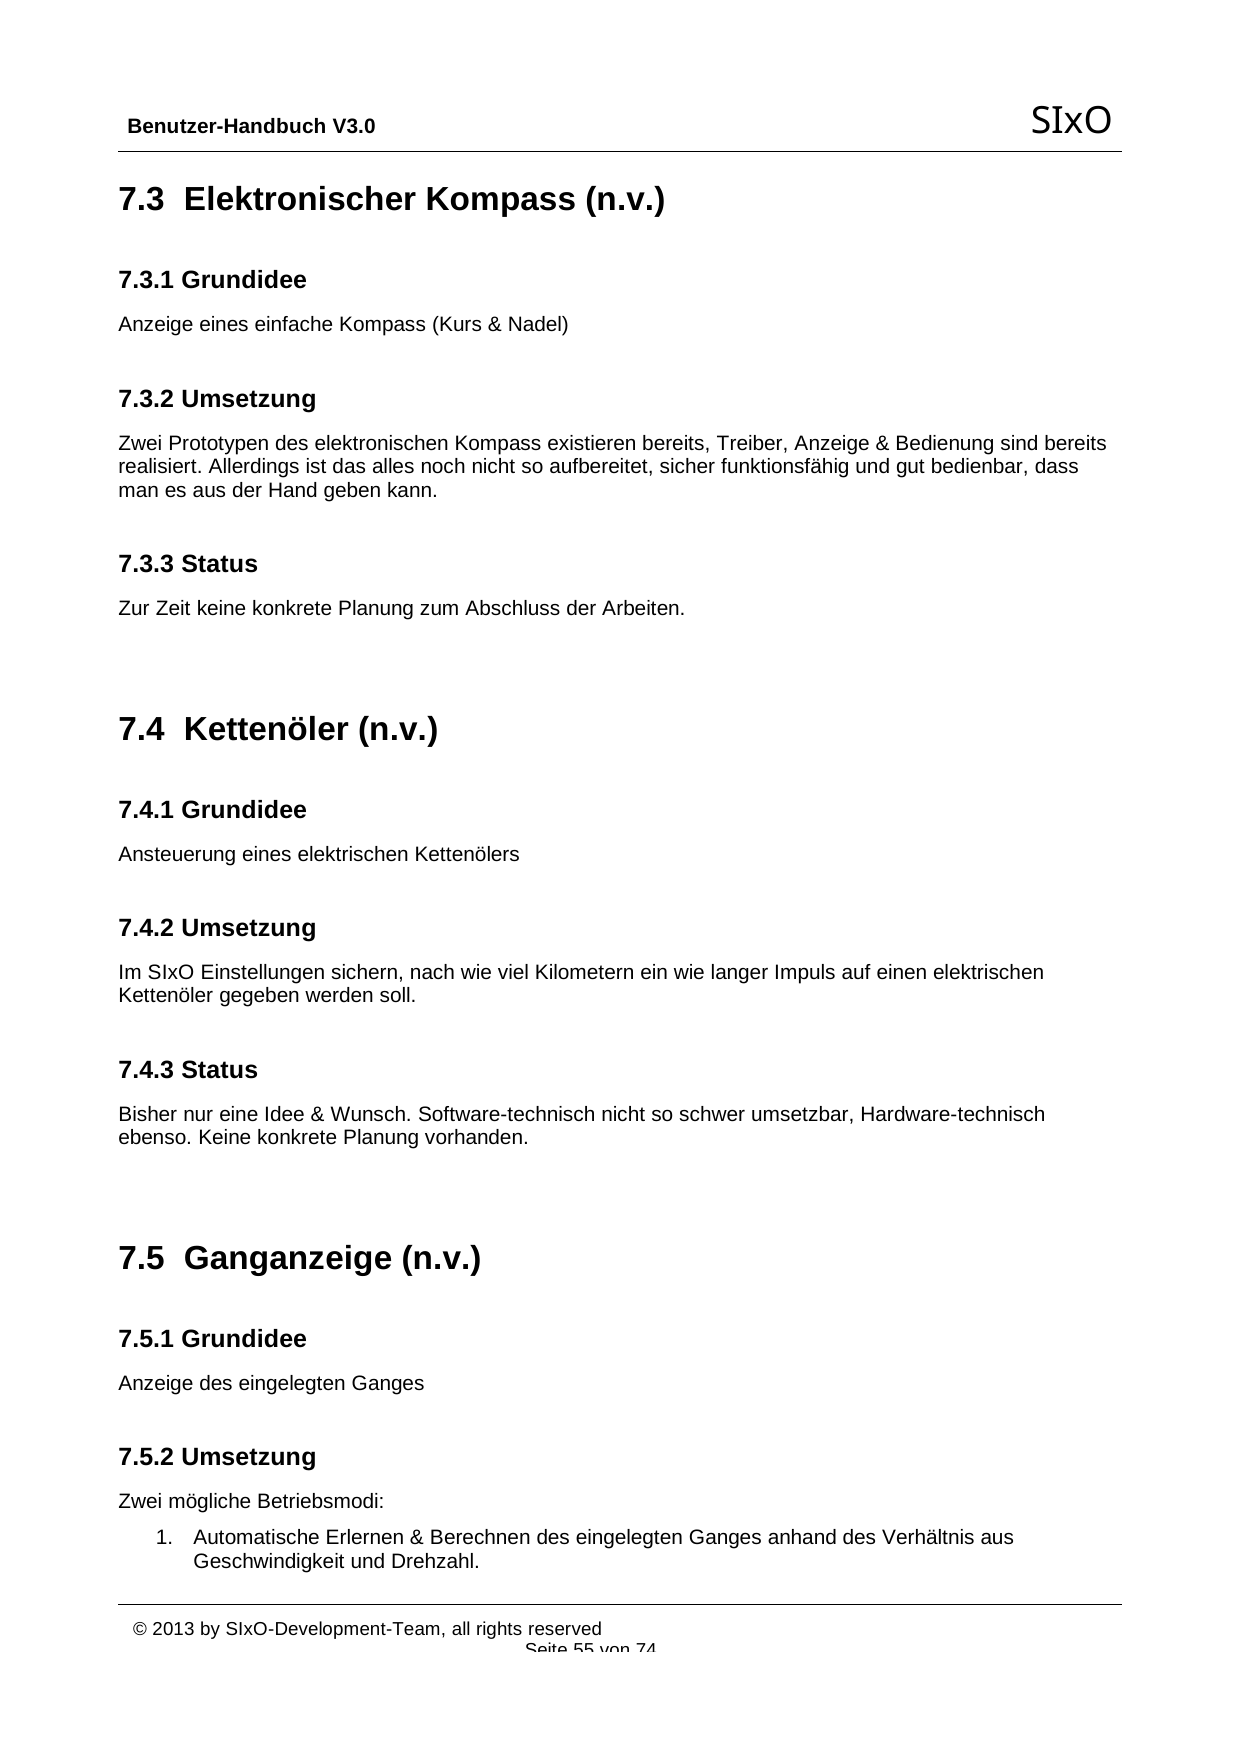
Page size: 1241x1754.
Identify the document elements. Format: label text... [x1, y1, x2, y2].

subtitle Umsetzung [118, 384, 1122, 413]
subtitle Kettenöler (n.v.) [118, 710, 1122, 747]
text Anzeige eines einfache Kompass (Kurs & Nadel) [118, 313, 1122, 336]
text Im SIxO Einstellungen sichern, nach wie viel Kilometern ein wie langer Impuls auf einen elektrischen Kettenöler gegeben werden soll. [118, 960, 1122, 1007]
text Bisher nur eine Idee & Wunsch. Software-technisch nicht so schwer umsetzbar, Hardware-technisch ebenso. Keine konkrete Planung vorhanden. [118, 1102, 1122, 1149]
subtitle Grundidee [118, 1325, 1122, 1353]
subtitle Grundidee [118, 266, 1122, 294]
subtitle Umsetzung [118, 914, 1122, 942]
subtitle Status [118, 1056, 1122, 1084]
text Ansteuerung eines elektrischen Kettenölers [118, 842, 1122, 866]
subtitle Grundidee [118, 796, 1122, 824]
text Zwei Prototypen des elektronischen Kompass existieren bereits, Treiber, Anzeige & Bedienung sind bereits realisiert. Allerdings ist das alles noch nicht so aufbereitet, sicher funktionsfähig und gut bedienbar, dass man es aus der Hand geben kann. [118, 431, 1122, 502]
subtitle Ganganzeige (n.v.) [118, 1239, 1122, 1277]
subtitle Status [118, 550, 1122, 578]
text Zwei mögliche Betriebsmodi: [118, 1490, 1122, 1513]
subtitle Elektronischer Kompass (n.v.) [118, 180, 1122, 218]
text Anzeige des eingelegten Ganges [118, 1371, 1122, 1395]
subtitle Umsetzung [118, 1443, 1122, 1471]
text Zur Zeit keine konkrete Planung zum Abschluss der Arbeiten. [118, 596, 1122, 620]
list Automatische Erlernen & Berechnen des eingelegten Ganges anhand des Verhältnis aus Geschwindigkeit und Drehzahl. [156, 1526, 1122, 1573]
